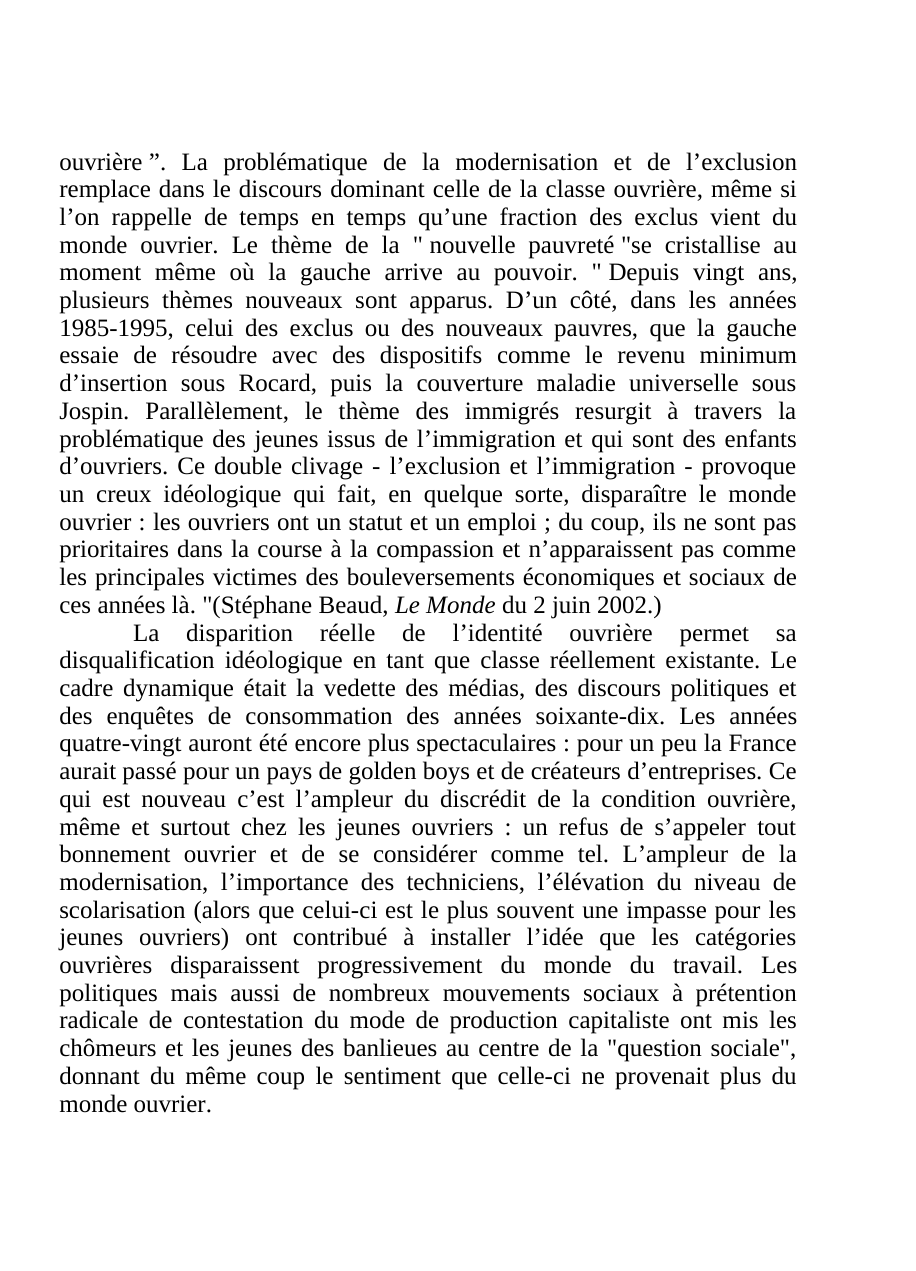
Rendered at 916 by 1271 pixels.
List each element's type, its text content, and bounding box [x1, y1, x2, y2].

text La disparition réelle de l’identité ouvrière permet sa disqualification idéologique en tant que classe réellement existante. Le cadre dynamique était la vedette des médias, des discours politiques et des enquêtes de consommation des années soixante-dix. Les années quatre-vingt auront été encore plus spectaculaires : pour un peu la France aurait passé pour un pays de golden boys et de créateurs d’entreprises. Ce qui est nouveau c’est l’ampleur du discrédit de la condition ouvrière, même et surtout chez les jeunes ouvriers : un refus de s’appeler tout bonnement ouvrier et de se considérer comme tel. L’ampleur de la modernisation, l’importance des techniciens, l’élévation du niveau de scolarisation (alors que celui-ci est le plus souvent une impasse pour les jeunes ouvriers) ont contribué à installer l’idée que les catégories ouvrières disparaissent progressivement du monde du travail. Les politiques mais aussi de nombreux mouvements sociaux à prétention radicale de contestation du mode de production capitaliste ont mis les chômeurs et les jeunes des banlieues au centre de la "question sociale", donnant du même coup le sentiment que celle-ci ne provenait plus du monde ouvrier. [59, 619, 797, 1117]
text ouvrière ”. La problématique de la modernisation et de l’exclusion remplace dans le discours dominant celle de la classe ouvrière, même si l’on rappelle de temps en temps qu’une fraction des exclus vient du monde ouvrier. Le thème de la " nouvelle pauvreté "se cristallise au moment même où la gauche arrive au pouvoir. " Depuis vingt ans, plusieurs thèmes nouveaux sont apparus. D’un côté, dans les années 1985-1995, celui des exclus ou des nouveaux pauvres, que la gauche essaie de résoudre avec des dispositifs comme le revenu minimum d’insertion sous Rocard, puis la couverture maladie universelle sous Jospin. Parallèlement, le thème des immigrés resurgit à travers la problématique des jeunes issus de l’immigration et qui sont des enfants d’ouvriers. Ce double clivage - l’exclusion et l’immigration - provoque un creux idéologique qui fait, en quelque sorte, disparaître le monde ouvrier : les ouvriers ont un statut et un emploi ; du coup, ils ne sont pas prioritaires dans la course à la compassion et n’apparaissent pas comme les principales victimes des bouleversements économiques et sociaux de ces années là. "(Stéphane Beaud, Le Monde du 2 juin 2002.) [59, 148, 797, 619]
